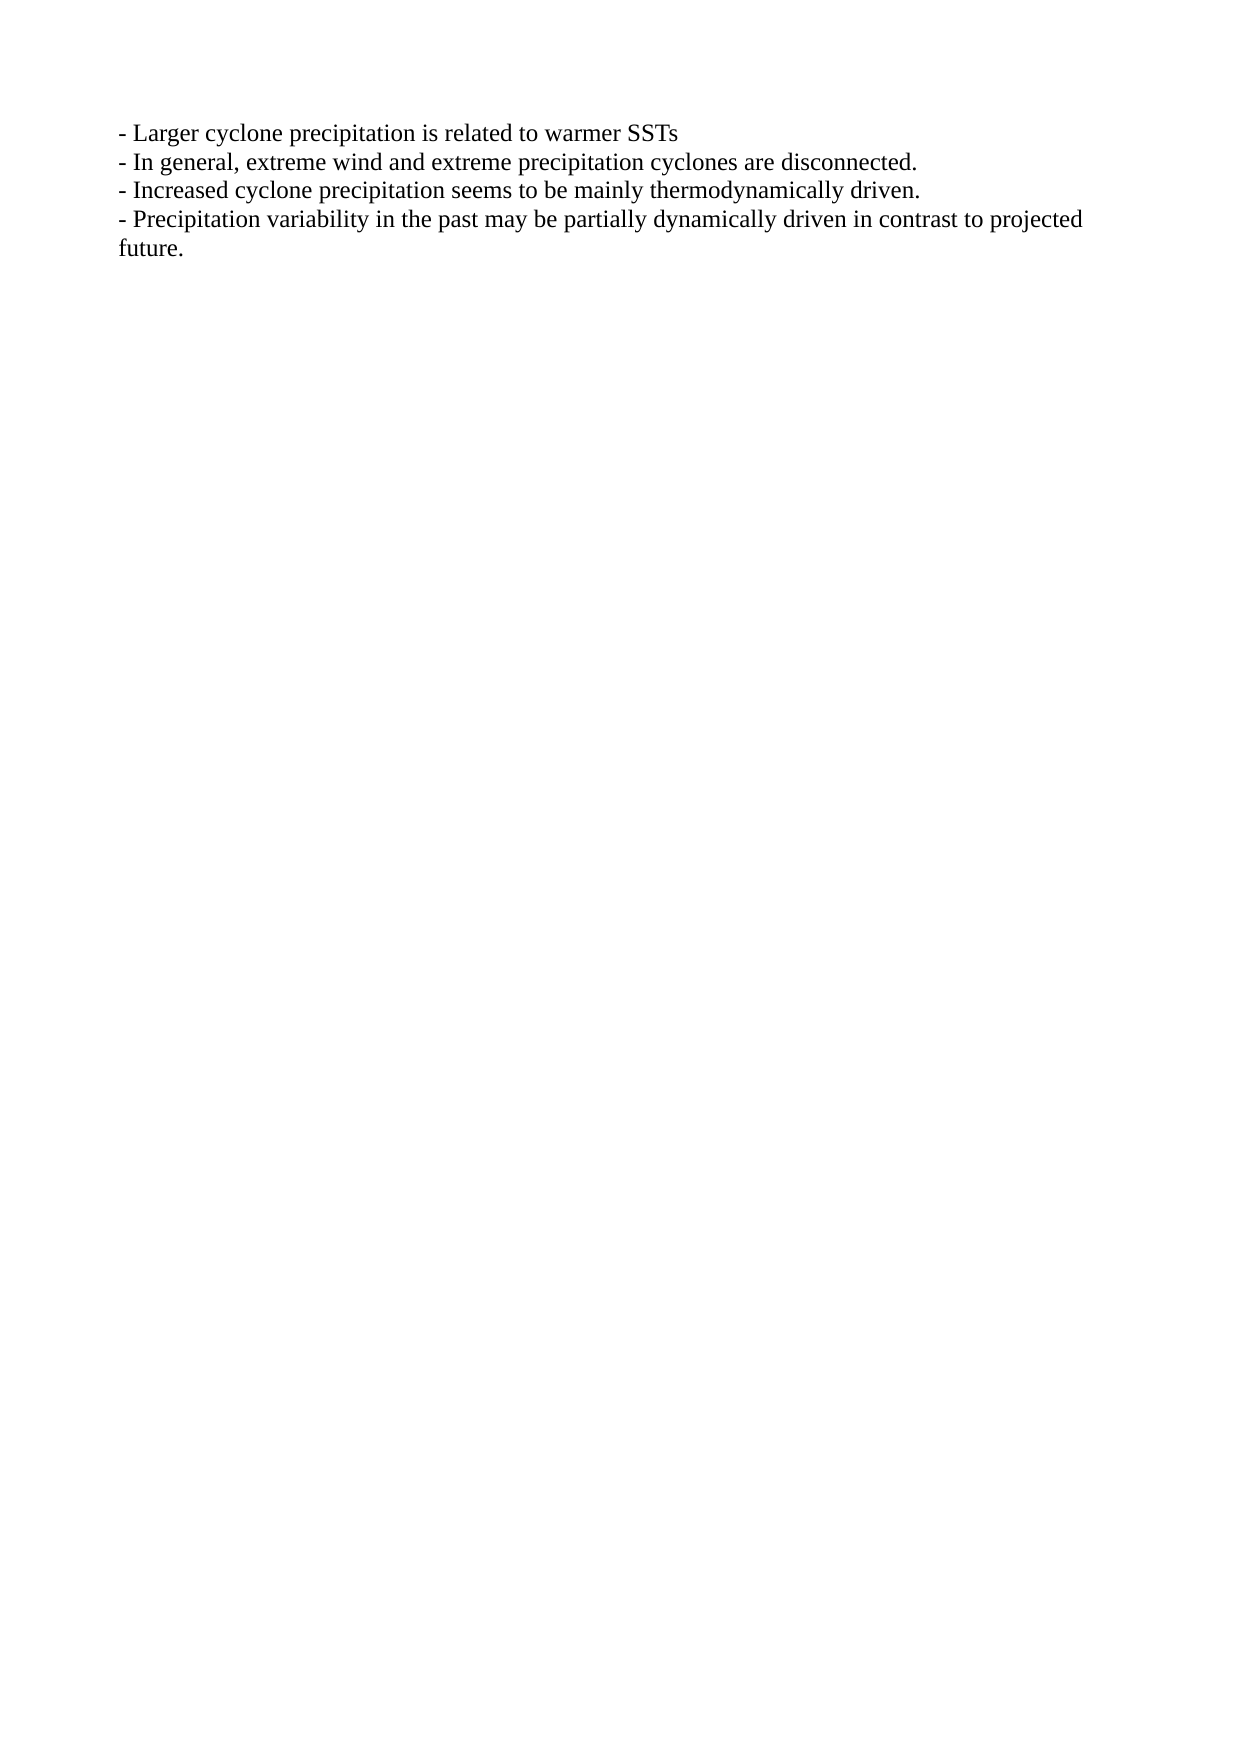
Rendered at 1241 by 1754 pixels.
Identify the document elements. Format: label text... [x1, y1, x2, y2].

text - Increased cyclone precipitation seems to be mainly thermodynamically driven. [118, 176, 1122, 204]
text - Larger cyclone precipitation is related to warmer SSTs [118, 118, 1122, 147]
text - In general, extreme wind and extreme precipitation cyclones are disconnected. [118, 147, 1122, 176]
text - Precipitation variability in the past may be partially dynamically driven in contrast to projected future. [118, 204, 1122, 262]
